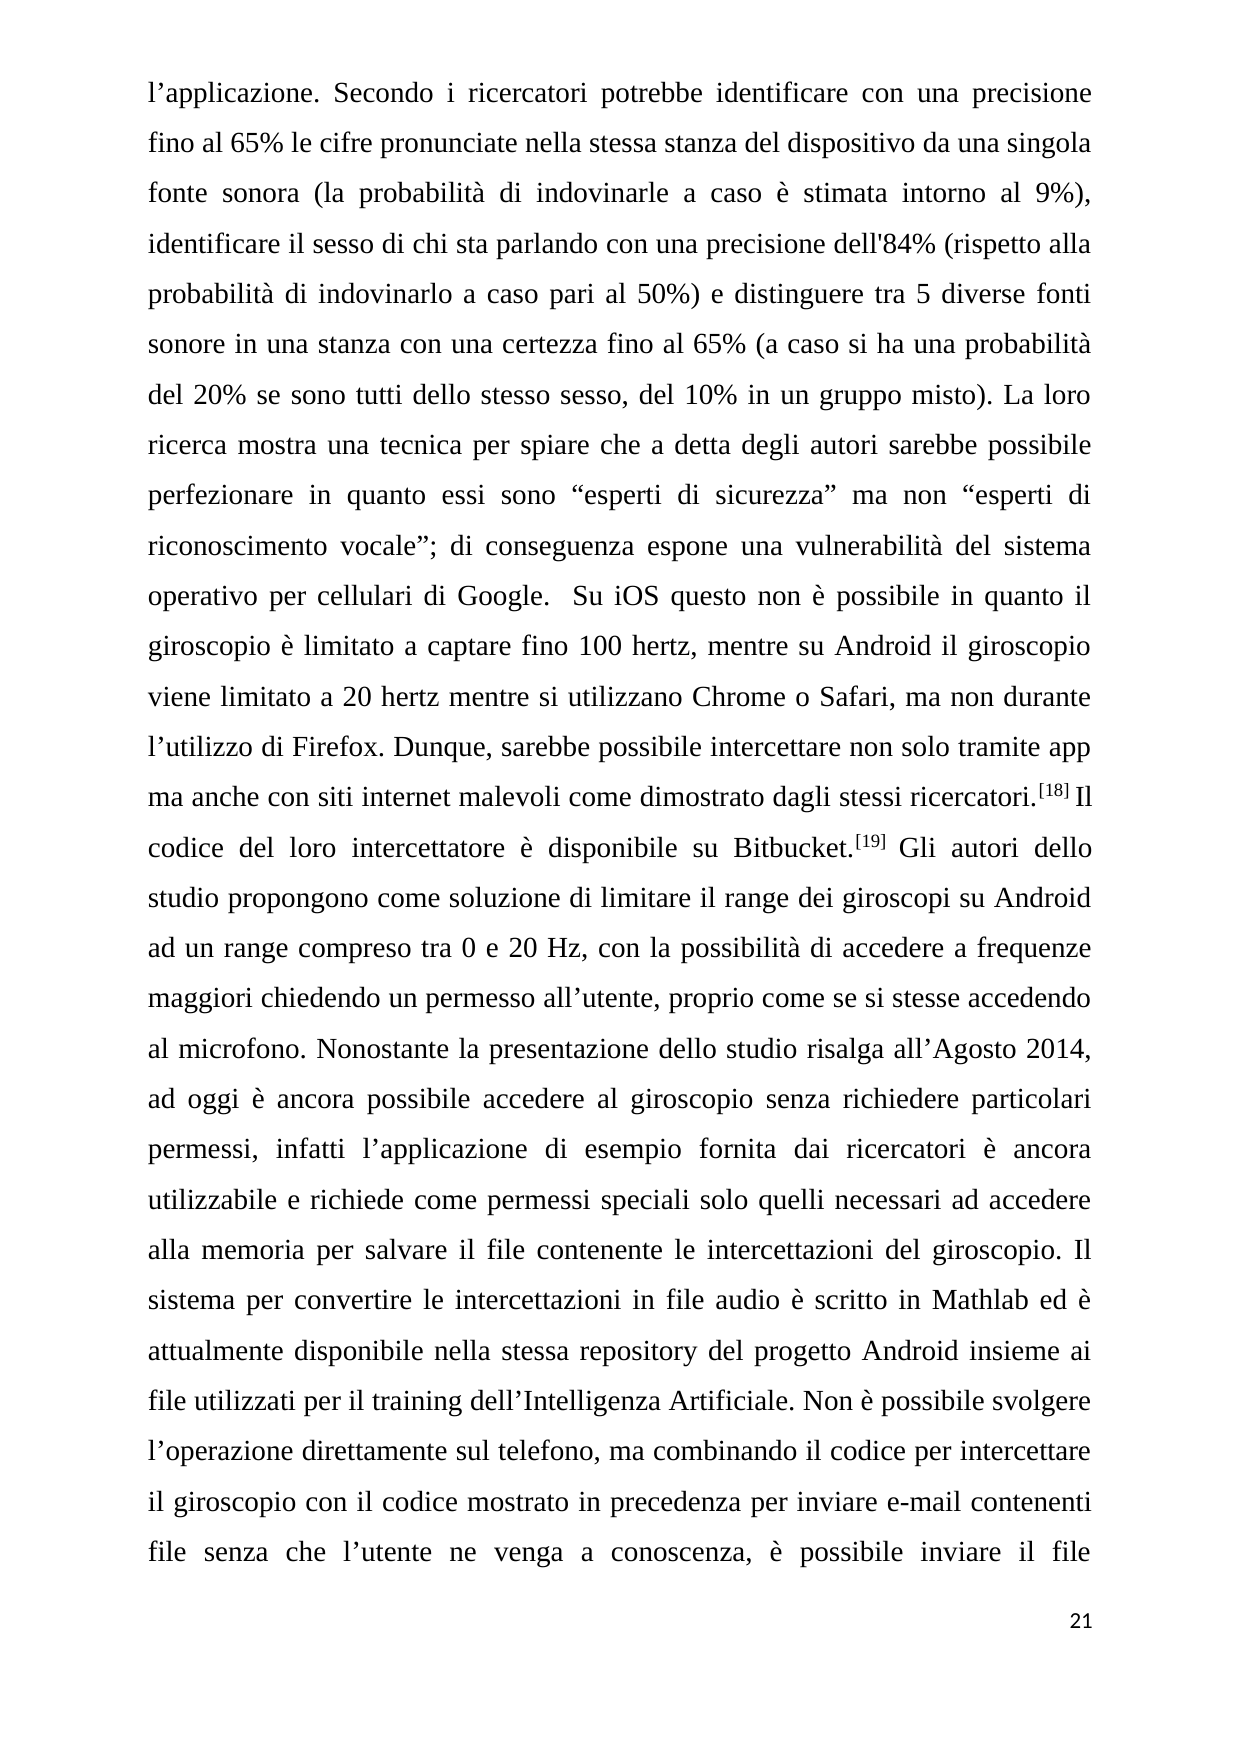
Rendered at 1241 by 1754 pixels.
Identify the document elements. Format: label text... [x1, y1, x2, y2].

text l’applicazione. Secondo i ricercatori potrebbe identificare con una precisione fino al 65% le cifre pronunciate nella stessa stanza del dispositivo da una singola fonte sonora (la probabilità di indovinarle a caso è stimata intorno al 9%), identificare il sesso di chi sta parlando con una precisione dell'84% (rispetto alla probabilità di indovinarlo a caso pari al 50%) e distinguere tra 5 diverse fonti sonore in una stanza con una certezza fino al 65% (a caso si ha una probabilità del 20% se sono tutti dello stesso sesso, del 10% in un gruppo misto). La loro ricerca mostra una tecnica per spiare che a detta degli autori sarebbe possibile perfezionare in quanto essi sono “esperti di sicurezza” ma non “esperti di riconoscimento vocale”; di conseguenza espone una vulnerabilità del sistema operativo per cellulari di Google. Su iOS questo non è possibile in quanto il giroscopio è limitato a captare fino 100 hertz, mentre su Android il giroscopio viene limitato a 20 hertz mentre si utilizzano Chrome o Safari, ma non durante l’utilizzo di Firefox. Dunque, sarebbe possibile intercettare non solo tramite app ma anche con siti internet malevoli come dimostrato dagli stessi ricercatori.[18] Il codice del loro intercettatore è disponibile su Bitbucket.[19] Gli autori dello studio propongono come soluzione di limitare il range dei giroscopi su Android ad un range compreso tra 0 e 20 Hz, con la possibilità di accedere a frequenze maggiori chiedendo un permesso all’utente, proprio come se si stesse accedendo al microfono. Nonostante la presentazione dello studio risalga all’Agosto 2014, ad oggi è ancora possibile accedere al giroscopio senza richiedere particolari permessi, infatti l’applicazione di esempio fornita dai ricercatori è ancora utilizzabile e richiede come permessi speciali solo quelli necessari ad accedere alla memoria per salvare il file contenente le intercettazioni del giroscopio. Il sistema per convertire le intercettazioni in file audio è scritto in Mathlab ed è attualmente disponibile nella stessa repository del progetto Android insieme ai file utilizzati per il training dell’Intelligenza Artificiale. Non è possibile svolgere l’operazione direttamente sul telefono, ma combinando il codice per intercettare il giroscopio con il codice mostrato in precedenza per inviare e-mail contenenti file senza che l’utente ne venga a conoscenza, è possibile inviare il file [148, 75, 1092, 1568]
